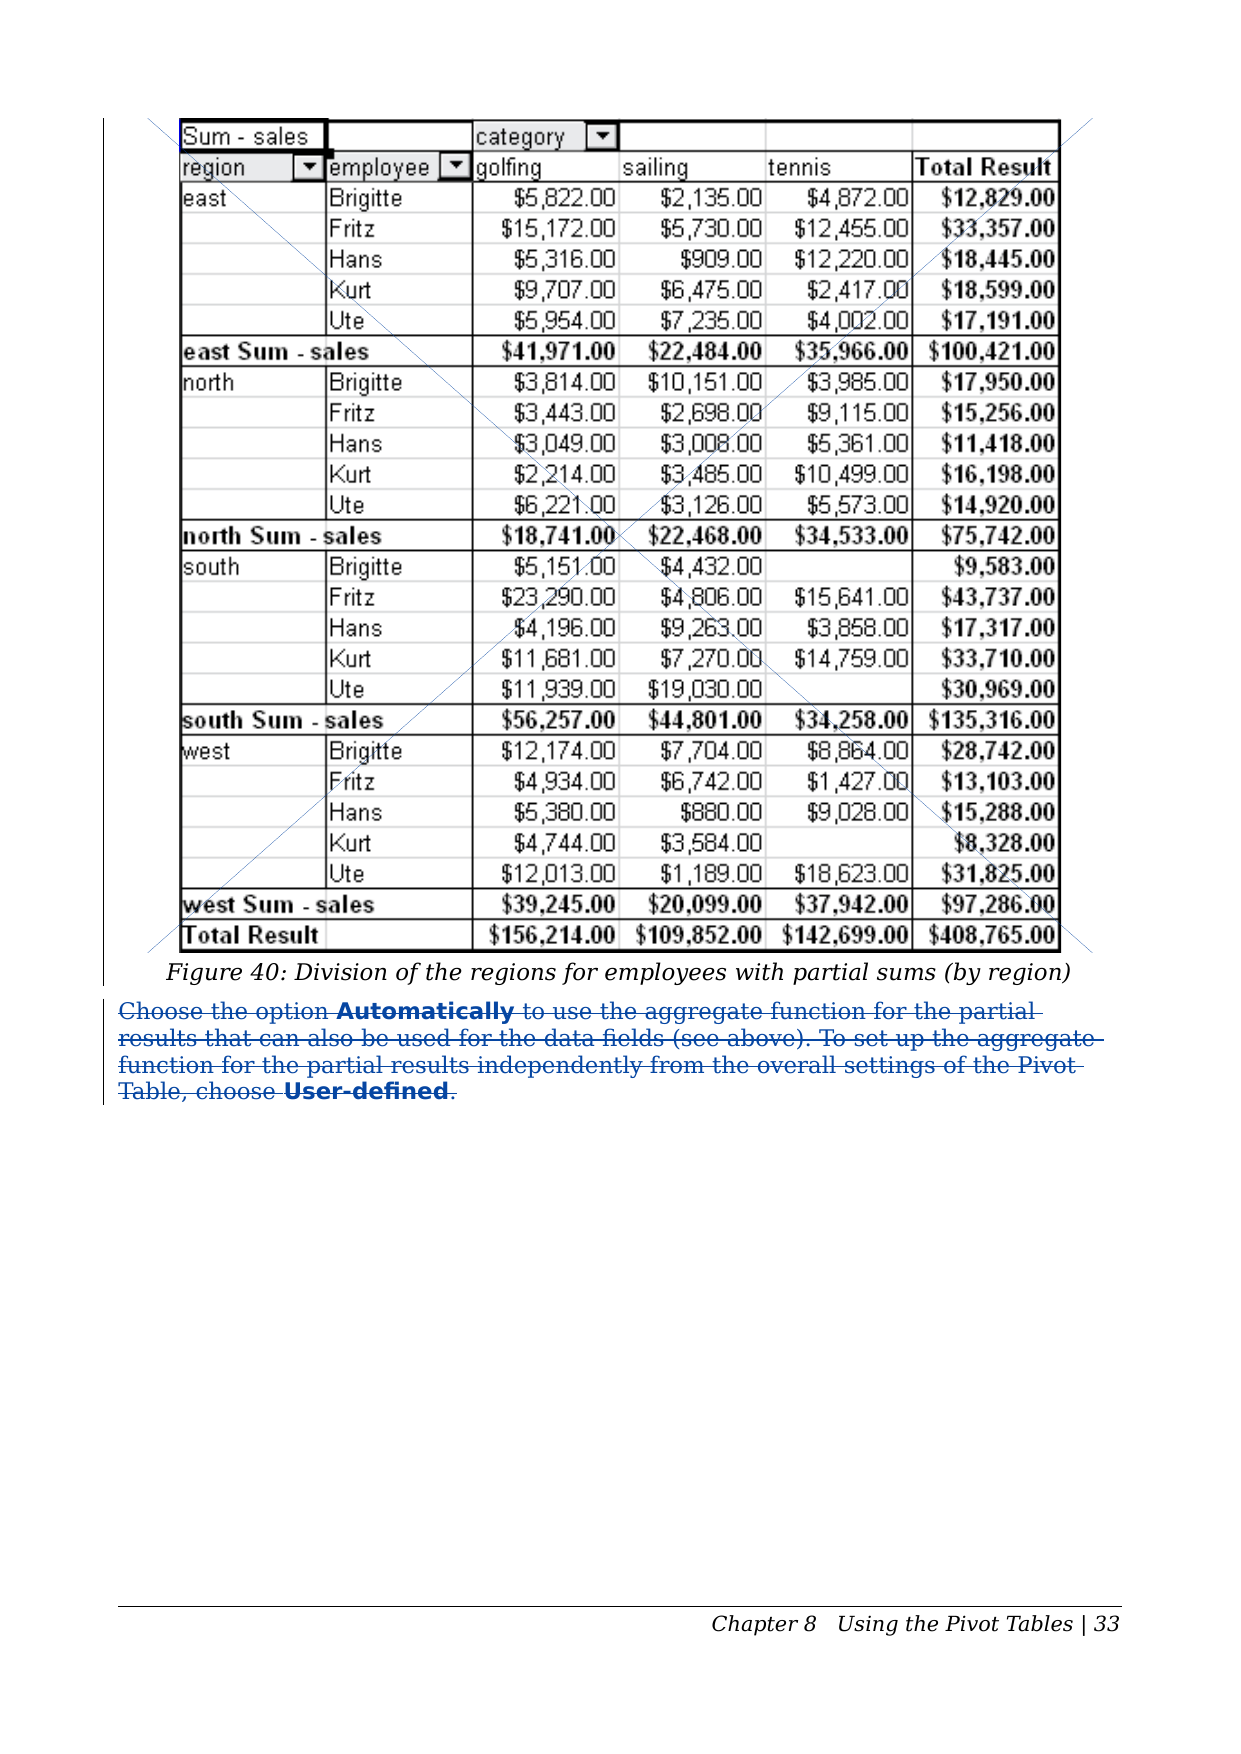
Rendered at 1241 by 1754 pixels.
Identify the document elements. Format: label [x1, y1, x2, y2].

picture [179, 118, 1062, 534]
picture [621, 147, 1062, 924]
picture [179, 147, 619, 924]
picture [179, 537, 1062, 953]
